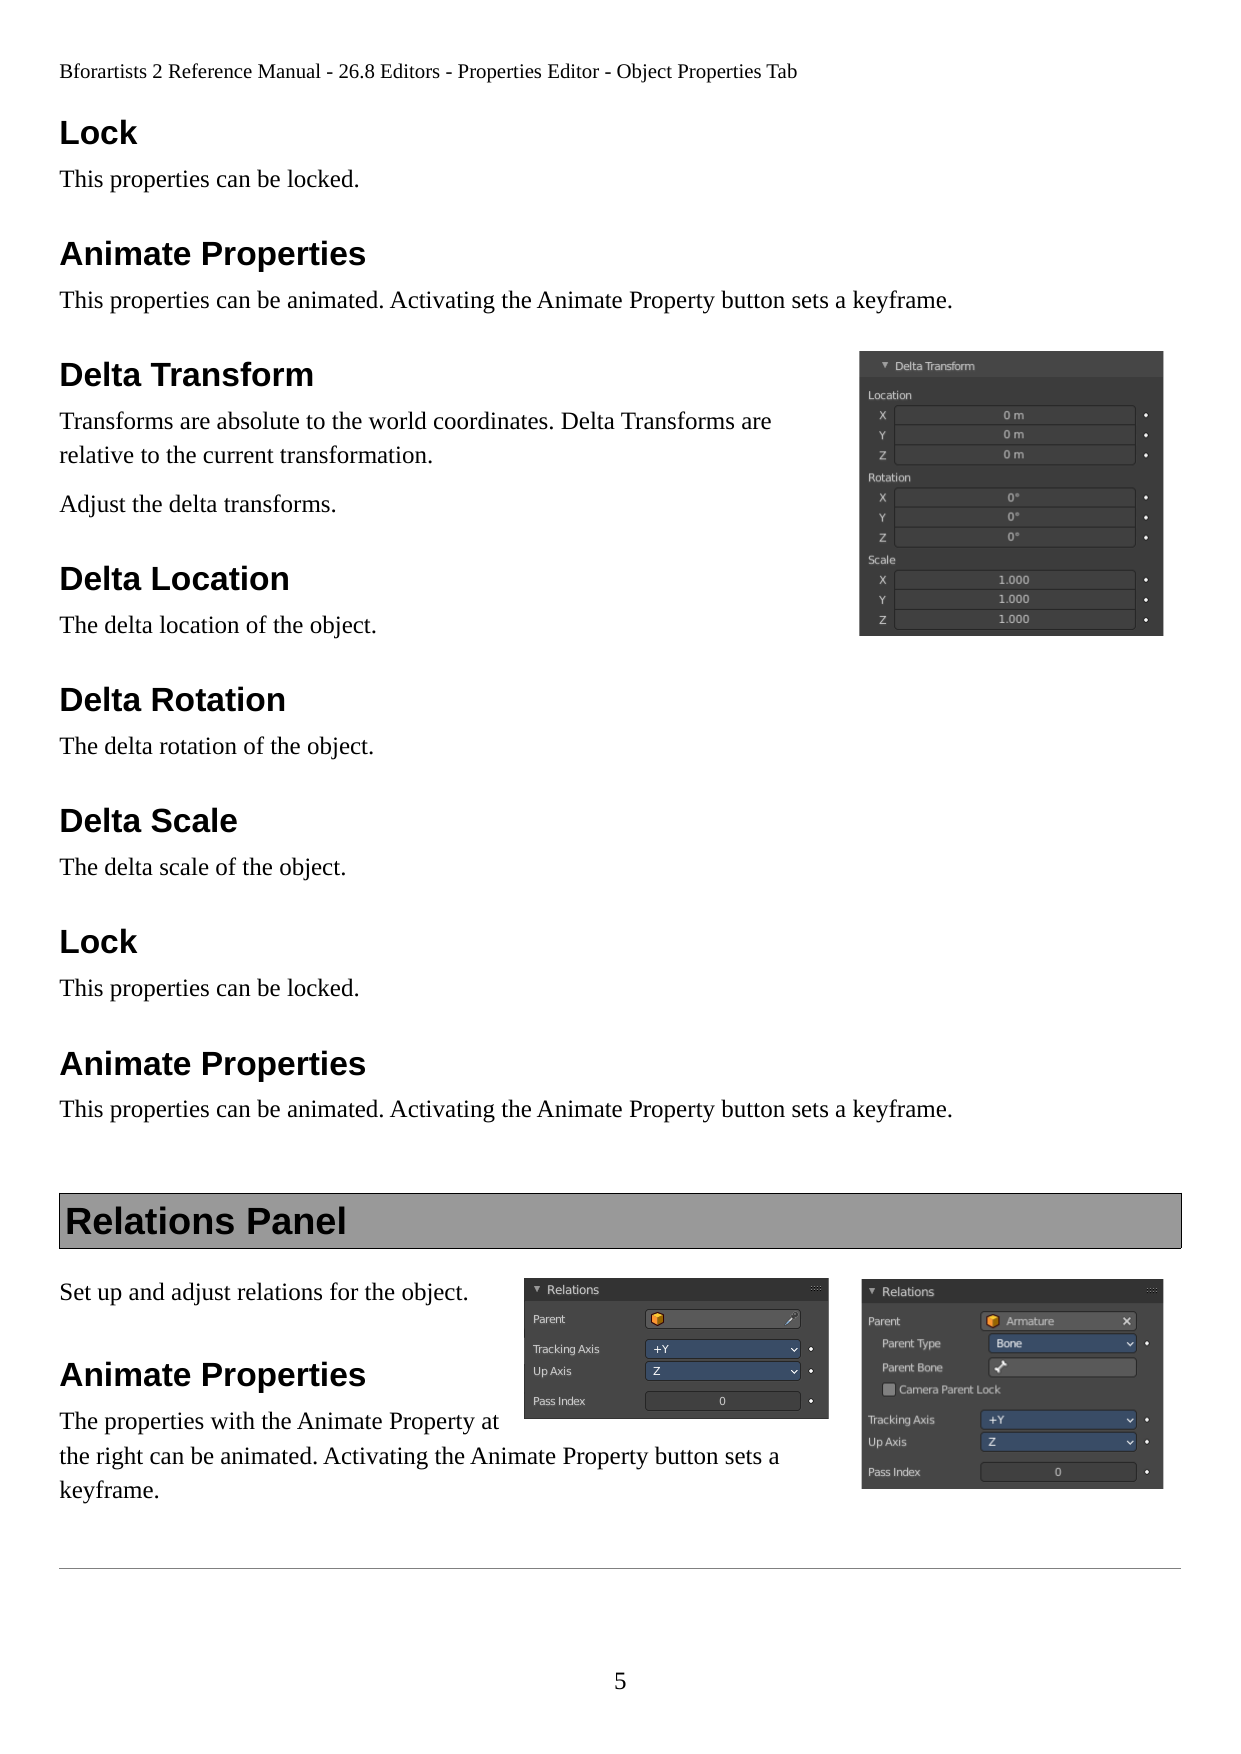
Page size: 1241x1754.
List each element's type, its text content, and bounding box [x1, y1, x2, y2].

subtitle Delta Scale [59, 801, 1181, 840]
subtitle [1164, 1355, 1181, 1394]
table_header Relations Panel [60, 1194, 1181, 1248]
subtitle [1164, 559, 1181, 598]
subtitle Delta Rotation [59, 680, 1181, 719]
picture [861, 1279, 1164, 1489]
text The delta scale of the object. [59, 852, 1181, 881]
subtitle [1164, 355, 1181, 393]
picture [524, 1278, 829, 1419]
subtitle Animate Properties [59, 234, 1181, 272]
text Transforms are absolute to the world coordinates. Delta Transforms are relative to the current transformation. [59, 406, 859, 469]
subtitle Delta Transform [59, 355, 859, 393]
subtitle Lock [59, 922, 1181, 961]
text This properties can be locked. [59, 973, 1181, 1002]
text The properties with the Animate Property at the right can be animated. Activating the Animate Property button sets a keyframe. [59, 1406, 1181, 1504]
text Set up and adjust relations for the object. [59, 1277, 1181, 1306]
text The delta location of the object. [59, 610, 1181, 639]
subtitle Animate Properties [59, 1355, 524, 1394]
text This properties can be animated. Activating the Animate Property button sets a keyframe. [59, 285, 1181, 313]
picture [859, 351, 1164, 636]
text Adjust the delta transforms. [59, 489, 859, 518]
subtitle Delta Location [59, 559, 859, 598]
text This properties can be locked. [59, 164, 1181, 192]
text This properties can be animated. Activating the Animate Property button sets a keyframe. [59, 1094, 1181, 1123]
text The delta rotation of the object. [59, 731, 1181, 760]
subtitle Lock [59, 113, 1181, 151]
subtitle Animate Properties [59, 1043, 1181, 1082]
subtitle [829, 1355, 861, 1394]
